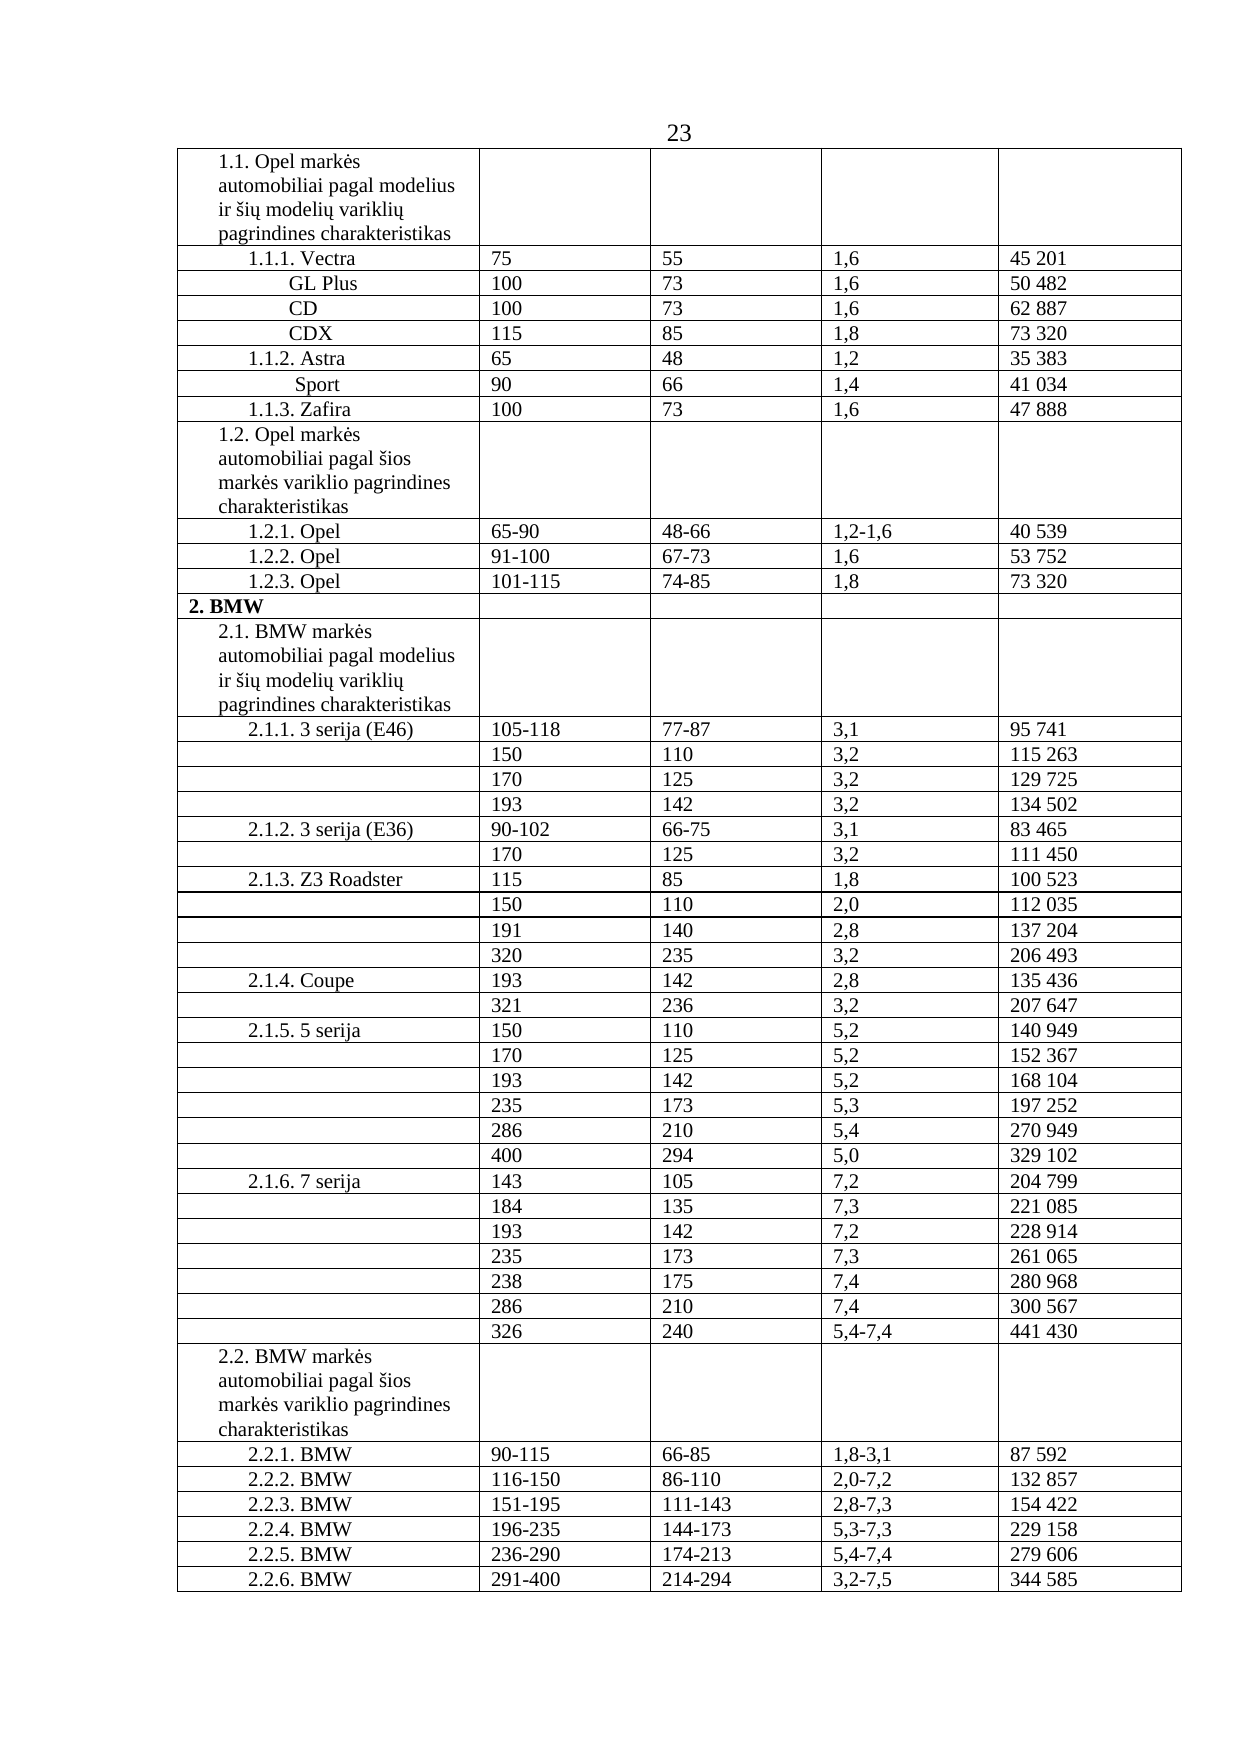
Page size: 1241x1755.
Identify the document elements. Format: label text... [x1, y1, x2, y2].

table_cell 1,6 [822, 246, 998, 270]
table_cell 5,2 [822, 1043, 998, 1067]
table_cell 1,2 [822, 346, 998, 370]
table_cell 73 [651, 296, 821, 320]
table_cell [178, 1269, 479, 1293]
table_cell GL Plus [178, 271, 479, 295]
table_cell 73 320 [999, 321, 1181, 345]
table_cell 2,0-7,2 [822, 1467, 998, 1491]
table_cell 142 [651, 968, 821, 992]
table_cell 129 725 [999, 767, 1181, 791]
table_cell 2.2.1. BMW [178, 1442, 479, 1466]
table_cell 238 [480, 1269, 650, 1293]
table_cell 5,4-7,4 [822, 1542, 998, 1566]
table_cell [178, 1043, 479, 1067]
table_cell 150 [480, 742, 650, 766]
table_cell 86-110 [651, 1467, 821, 1491]
table_cell 5,3-7,3 [822, 1517, 998, 1541]
table_cell 193 [480, 1219, 650, 1243]
table_cell CDX [178, 321, 479, 345]
table_cell [480, 594, 650, 618]
table_cell 1,4 [822, 371, 998, 396]
table_cell 2.1.4. Coupe [178, 968, 479, 992]
table_cell 193 [480, 968, 650, 992]
table_cell [178, 767, 479, 791]
table_cell 240 [651, 1319, 821, 1343]
table_cell [822, 149, 998, 245]
table_cell [651, 594, 821, 618]
table_cell 112 035 [999, 893, 1181, 916]
table_cell [178, 1093, 479, 1117]
table_cell 270 949 [999, 1118, 1181, 1142]
table_cell 236-290 [480, 1542, 650, 1566]
table_cell 65-90 [480, 519, 650, 543]
table_cell [999, 422, 1181, 518]
table_cell [178, 842, 479, 866]
table_cell [178, 1118, 479, 1142]
table_cell 73 320 [999, 569, 1181, 593]
table_cell [999, 594, 1181, 618]
table_cell 105 [651, 1169, 821, 1193]
table_cell [999, 1344, 1181, 1441]
table_cell 170 [480, 1043, 650, 1067]
table_cell 2.2.3. BMW [178, 1492, 479, 1516]
table_cell 144-173 [651, 1517, 821, 1541]
table_cell 3,2 [822, 943, 998, 967]
table_cell 2.1.6. 7 serija [178, 1169, 479, 1193]
table_cell [822, 1344, 998, 1441]
table_cell 3,2 [822, 993, 998, 1017]
table_cell [999, 619, 1181, 716]
table_cell 111-143 [651, 1492, 821, 1516]
table_cell 174-213 [651, 1542, 821, 1566]
table_cell [651, 619, 821, 716]
table_cell 294 [651, 1144, 821, 1167]
table_cell [651, 149, 821, 245]
table_cell 73 [651, 271, 821, 295]
table_cell 85 [651, 321, 821, 345]
table_cell 3,2 [822, 742, 998, 766]
table_cell [822, 594, 998, 618]
table_cell 2.2.4. BMW [178, 1517, 479, 1541]
table_cell 154 422 [999, 1492, 1181, 1516]
table_cell 132 857 [999, 1467, 1181, 1491]
table_cell 1,8 [822, 569, 998, 593]
table_cell 196-235 [480, 1517, 650, 1541]
table_cell 221 085 [999, 1194, 1181, 1218]
table_cell 48 [651, 346, 821, 370]
table_cell [178, 1144, 479, 1167]
table_cell 83 465 [999, 817, 1181, 841]
table_cell 1.1. Opel markės automobiliai pagal modelius ir šių modelių variklių pagrindines charakteristikas [178, 149, 479, 245]
table_cell 7,3 [822, 1194, 998, 1218]
table_cell 50 482 [999, 271, 1181, 295]
table_cell [999, 149, 1181, 245]
table_cell [822, 422, 998, 518]
table_cell 291-400 [480, 1567, 650, 1591]
table_cell 2.1.5. 5 serija [178, 1018, 479, 1042]
table_cell 142 [651, 792, 821, 816]
table_cell 40 539 [999, 519, 1181, 543]
table_cell 87 592 [999, 1442, 1181, 1466]
table_cell [178, 1319, 479, 1343]
table_cell 135 436 [999, 968, 1181, 992]
table_cell 67-73 [651, 544, 821, 568]
table_cell 228 914 [999, 1219, 1181, 1243]
table_cell 321 [480, 993, 650, 1017]
table_cell 143 [480, 1169, 650, 1193]
table_cell 286 [480, 1118, 650, 1142]
table_cell 2.1.1. 3 serija (E46) [178, 717, 479, 741]
table_cell 1.2. Opel markės automobiliai pagal šios markės variklio pagrindines charakteristikas [178, 422, 479, 518]
table_cell 7,4 [822, 1294, 998, 1318]
table_cell 173 [651, 1244, 821, 1268]
table_cell 85 [651, 867, 821, 891]
table_cell 2.1. BMW markės automobiliai pagal modelius ir šių modelių variklių pagrindines charakteristikas [178, 619, 479, 716]
table_cell 1,2-1,6 [822, 519, 998, 543]
table_cell 100 [480, 271, 650, 295]
table_cell 5,4-7,4 [822, 1319, 998, 1343]
table_cell 235 [480, 1244, 650, 1268]
table_cell 110 [651, 1018, 821, 1042]
table_cell 125 [651, 842, 821, 866]
table_cell 7,2 [822, 1219, 998, 1243]
table_cell 115 [480, 321, 650, 345]
table_cell 175 [651, 1269, 821, 1293]
table_cell 3,1 [822, 717, 998, 741]
table_cell 170 [480, 842, 650, 866]
table_cell 3,2 [822, 792, 998, 816]
table_cell 100 [480, 296, 650, 320]
table_cell 75 [480, 246, 650, 270]
table_cell 134 502 [999, 792, 1181, 816]
table_cell 150 [480, 1018, 650, 1042]
table_cell 193 [480, 792, 650, 816]
table_cell [178, 1194, 479, 1218]
table_cell 1,6 [822, 296, 998, 320]
table_cell 66 [651, 371, 821, 396]
table_cell 100 [480, 397, 650, 421]
table_cell 110 [651, 742, 821, 766]
table_cell 329 102 [999, 1144, 1181, 1167]
table_cell 53 752 [999, 544, 1181, 568]
table_cell 7,3 [822, 1244, 998, 1268]
table_cell [178, 918, 479, 942]
table_cell [178, 742, 479, 766]
table_cell 207 647 [999, 993, 1181, 1017]
table_cell 280 968 [999, 1269, 1181, 1293]
table_cell Sport [178, 371, 479, 396]
table_cell 326 [480, 1319, 650, 1343]
table_cell 7,2 [822, 1169, 998, 1193]
table_cell 90-102 [480, 817, 650, 841]
table_cell 115 [480, 867, 650, 891]
table_cell 125 [651, 1043, 821, 1067]
table_cell 66-85 [651, 1442, 821, 1466]
table_cell 5,3 [822, 1093, 998, 1117]
table_cell 45 201 [999, 246, 1181, 270]
table_cell 135 [651, 1194, 821, 1218]
table_cell 261 065 [999, 1244, 1181, 1268]
table_cell 3,2-7,5 [822, 1567, 998, 1591]
table_cell [651, 1344, 821, 1441]
table_cell 5,2 [822, 1018, 998, 1042]
table_cell 1.1.1. Vectra [178, 246, 479, 270]
table_cell 105-118 [480, 717, 650, 741]
table_cell [480, 1344, 650, 1441]
table_cell 2.2. BMW markės automobiliai pagal šios markės variklio pagrindines charakteristikas [178, 1344, 479, 1441]
table_cell 1,8 [822, 867, 998, 891]
table_cell 2.1.2. 3 serija (E36) [178, 817, 479, 841]
table_cell 90-115 [480, 1442, 650, 1466]
table_cell 142 [651, 1219, 821, 1243]
table_cell 115 263 [999, 742, 1181, 766]
table_cell 125 [651, 767, 821, 791]
table_cell 204 799 [999, 1169, 1181, 1193]
table_cell [822, 619, 998, 716]
table_cell 111 450 [999, 842, 1181, 866]
table_cell 193 [480, 1068, 650, 1092]
table_cell 1,6 [822, 271, 998, 295]
table_cell 1.2.3. Opel [178, 569, 479, 593]
table_cell 100 523 [999, 867, 1181, 891]
table_cell 1.2.2. Opel [178, 544, 479, 568]
table_cell 2.2.2. BMW [178, 1467, 479, 1491]
table_cell [178, 1244, 479, 1268]
table_cell 206 493 [999, 943, 1181, 967]
table_cell 400 [480, 1144, 650, 1167]
table_cell [178, 893, 479, 916]
table_cell 210 [651, 1118, 821, 1142]
table_cell [178, 1068, 479, 1092]
table_cell 1.2.1. Opel [178, 519, 479, 543]
table_cell 2,8 [822, 968, 998, 992]
table_cell 197 252 [999, 1093, 1181, 1117]
table_cell 1,6 [822, 544, 998, 568]
table_cell 344 585 [999, 1567, 1181, 1591]
table_cell 48-66 [651, 519, 821, 543]
table_cell 2,8-7,3 [822, 1492, 998, 1516]
table_cell 152 367 [999, 1043, 1181, 1067]
table_cell 55 [651, 246, 821, 270]
table_cell 2,0 [822, 893, 998, 916]
table_cell 235 [651, 943, 821, 967]
table_cell 3,2 [822, 842, 998, 866]
table_cell 1,8-3,1 [822, 1442, 998, 1466]
table_cell [178, 993, 479, 1017]
table_cell 1,8 [822, 321, 998, 345]
table_cell 286 [480, 1294, 650, 1318]
table_cell 90 [480, 371, 650, 396]
table_cell 2,8 [822, 918, 998, 942]
table_cell 2. BMW [178, 594, 479, 618]
table_cell 110 [651, 893, 821, 916]
table_cell 235 [480, 1093, 650, 1117]
table_cell [178, 792, 479, 816]
table_cell 142 [651, 1068, 821, 1092]
table_cell 73 [651, 397, 821, 421]
table_cell 35 383 [999, 346, 1181, 370]
table_cell 173 [651, 1093, 821, 1117]
table_cell 236 [651, 993, 821, 1017]
table_cell [480, 149, 650, 245]
table_cell 300 567 [999, 1294, 1181, 1318]
table_cell [480, 422, 650, 518]
table_cell 279 606 [999, 1542, 1181, 1566]
table_cell 210 [651, 1294, 821, 1318]
table_cell 41 034 [999, 371, 1181, 396]
table_cell 77-87 [651, 717, 821, 741]
table_cell 214-294 [651, 1567, 821, 1591]
table_cell 170 [480, 767, 650, 791]
table_cell 140 949 [999, 1018, 1181, 1042]
table_cell [178, 1294, 479, 1318]
table_cell 151-195 [480, 1492, 650, 1516]
table_cell 3,2 [822, 767, 998, 791]
table_cell 65 [480, 346, 650, 370]
table_cell 95 741 [999, 717, 1181, 741]
table_cell 320 [480, 943, 650, 967]
table_cell 1.1.3. Zafira [178, 397, 479, 421]
table_cell 91-100 [480, 544, 650, 568]
table_cell 116-150 [480, 1467, 650, 1491]
table_cell 5,4 [822, 1118, 998, 1142]
table_cell 1,6 [822, 397, 998, 421]
table_cell 2.2.5. BMW [178, 1542, 479, 1566]
table_cell 137 204 [999, 918, 1181, 942]
table_cell [480, 619, 650, 716]
table_cell 191 [480, 918, 650, 942]
table_cell 441 430 [999, 1319, 1181, 1343]
table_cell 168 104 [999, 1068, 1181, 1092]
table_cell [178, 1219, 479, 1243]
table_cell 7,4 [822, 1269, 998, 1293]
table_cell 150 [480, 893, 650, 916]
table_cell 2.2.6. BMW [178, 1567, 479, 1591]
table_cell CD [178, 296, 479, 320]
table_cell 1.1.2. Astra [178, 346, 479, 370]
table_cell [178, 943, 479, 967]
table_cell 5,2 [822, 1068, 998, 1092]
table_cell 101-115 [480, 569, 650, 593]
table_cell 62 887 [999, 296, 1181, 320]
table_cell [651, 422, 821, 518]
table_cell 3,1 [822, 817, 998, 841]
table_cell 140 [651, 918, 821, 942]
table_cell 2.1.3. Z3 Roadster [178, 867, 479, 891]
table_cell 229 158 [999, 1517, 1181, 1541]
table_cell 184 [480, 1194, 650, 1218]
table_cell 66-75 [651, 817, 821, 841]
table_cell 5,0 [822, 1144, 998, 1167]
table_cell 47 888 [999, 397, 1181, 421]
table_cell 74-85 [651, 569, 821, 593]
